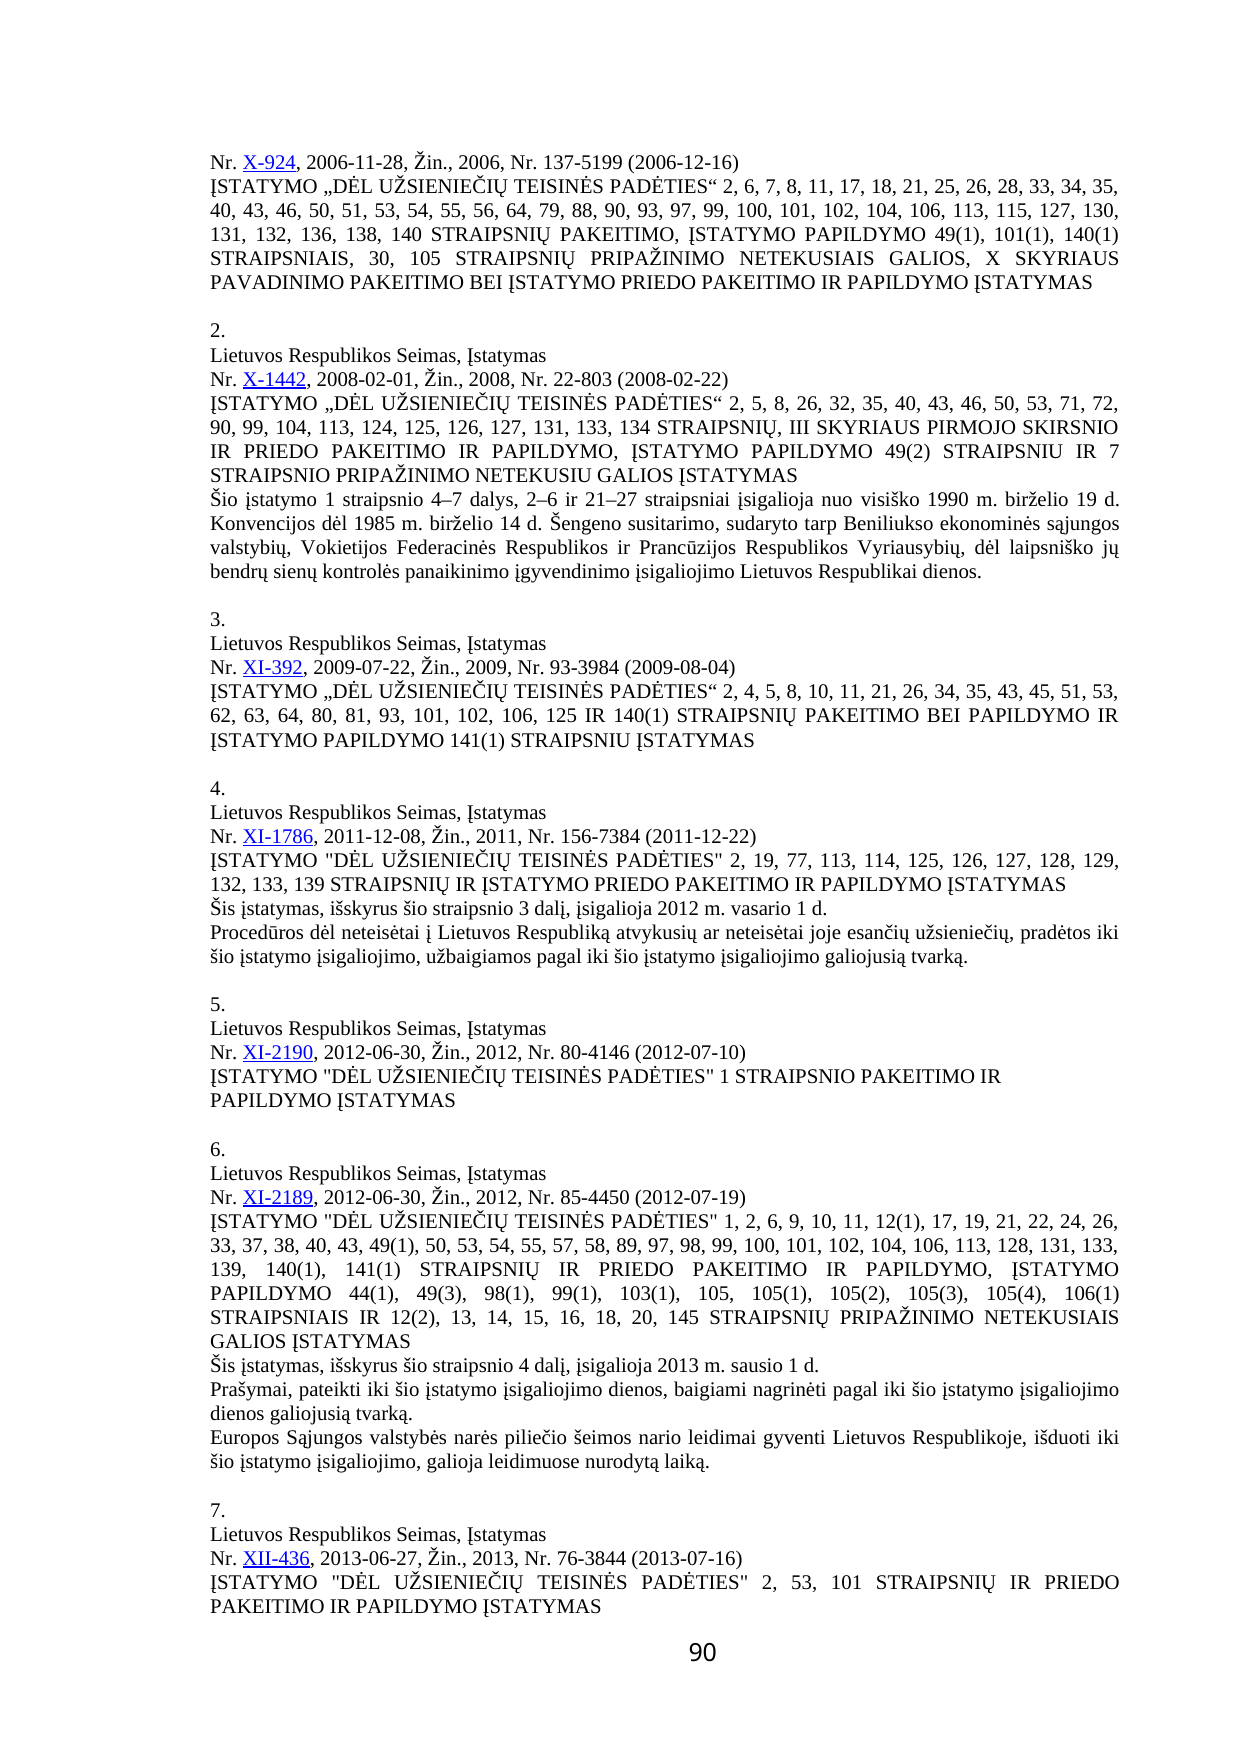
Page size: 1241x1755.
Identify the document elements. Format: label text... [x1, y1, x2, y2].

text Nr. XI-2189, 2012-06-30, Žin., 2012, Nr. 85-4450 (2012-07-19) [210, 1185, 1120, 1209]
text Lietuvos Respublikos Seimas, Įstatymas [210, 1161, 1120, 1185]
text ĮSTATYMO "DĖL UŽSIENIEČIŲ TEISINĖS PADĖTIES" 1, 2, 6, 9, 10, 11, 12(1), 17, 19, 21, 22, 24, 26, 33, 37, 38, 40, 43, 49(1), 50, 53, 54, 55, 57, 58, 89, 97, 98, 99, 100, 101, 102, 104, 106, 113, 128, 131, 133, 139, 140(1), 141(1) STRAIPSNIŲ IR PRIEDO PAKEITIMO IR PAPILDYMO, ĮSTATYMO PAPILDYMO 44(1), 49(3), 98(1), 99(1), 103(1), 105, 105(1), 105(2), 105(3), 105(4), 106(1) STRAIPSNIAIS IR 12(2), 13, 14, 15, 16, 18, 20, 145 STRAIPSNIŲ PRIPAŽINIMO NETEKUSIAIS GALIOS ĮSTATYMAS [210, 1209, 1120, 1353]
text 6. [210, 1137, 1120, 1161]
text Lietuvos Respublikos Seimas, Įstatymas [210, 800, 1120, 824]
text Prašymai, pateikti iki šio įstatymo įsigaliojimo dienos, baigiami nagrinėti pagal iki šio įstatymo įsigaliojimo dienos galiojusią tvarką. [210, 1377, 1120, 1425]
text Nr. XI-2190, 2012-06-30, Žin., 2012, Nr. 80-4146 (2012-07-10) [210, 1040, 1120, 1064]
text Procedūros dėl neteisėtai į Lietuvos Respubliką atvykusių ar neteisėtai joje esančių užsieniečių, pradėtos iki šio įstatymo įsigaliojimo, užbaigiamos pagal iki šio įstatymo įsigaliojimo galiojusią tvarką. [210, 920, 1120, 968]
text Lietuvos Respublikos Seimas, Įstatymas [210, 342, 1120, 367]
text ĮSTATYMO „DĖL UŽSIENIEČIŲ TEISINĖS PADĖTIES“ 2, 5, 8, 26, 32, 35, 40, 43, 46, 50, 53, 71, 72, 90, 99, 104, 113, 124, 125, 126, 127, 131, 133, 134 STRAIPSNIŲ, III SKYRIAUS PIRMOJO SKIRSNIO IR PRIEDO PAKEITIMO IR PAPILDYMO, ĮSTATYMO PAPILDYMO 49(2) STRAIPSNIU IR 7 STRAIPSNIO PRIPAŽINIMO NETEKUSIU GALIOS ĮSTATYMAS [210, 391, 1120, 487]
text ĮSTATYMO "DĖL UŽSIENIEČIŲ TEISINĖS PADĖTIES" 2, 53, 101 STRAIPSNIŲ IR PRIEDO PAKEITIMO IR PAPILDYMO ĮSTATYMAS [210, 1570, 1120, 1618]
text Lietuvos Respublikos Seimas, Įstatymas [210, 631, 1120, 655]
text Lietuvos Respublikos Seimas, Įstatymas [210, 1522, 1120, 1546]
text ĮSTATYMO „DĖL UŽSIENIEČIŲ TEISINĖS PADĖTIES“ 2, 4, 5, 8, 10, 11, 21, 26, 34, 35, 43, 45, 51, 53, 62, 63, 64, 80, 81, 93, 101, 102, 106, 125 IR 140(1) STRAIPSNIŲ PAKEITIMO BEI PAPILDYMO IR ĮSTATYMO PAPILDYMO 141(1) STRAIPSNIU ĮSTATYMAS [210, 679, 1120, 752]
text ĮSTATYMO "DĖL UŽSIENIEČIŲ TEISINĖS PADĖTIES" 1 STRAIPSNIO PAKEITIMO IR PAPILDYMO ĮSTATYMAS [210, 1064, 1120, 1112]
text 7. [210, 1497, 1120, 1522]
text 5. [210, 992, 1120, 1016]
text Lietuvos Respublikos Seimas, Įstatymas [210, 1016, 1120, 1040]
text Nr. XI-392, 2009-07-22, Žin., 2009, Nr. 93-3984 (2009-08-04) [210, 655, 1120, 679]
text Nr. XI-1786, 2011-12-08, Žin., 2011, Nr. 156-7384 (2011-12-22) [210, 824, 1120, 848]
text 3. [210, 607, 1120, 631]
text Šio įstatymo 1 straipsnio 4–7 dalys, 2–6 ir 21–27 straipsniai įsigalioja nuo visiško 1990 m. birželio 19 d. Konvencijos dėl 1985 m. birželio 14 d. Šengeno susitarimo, sudaryto tarp Beniliukso ekonominės sąjungos valstybių, Vokietijos Federacinės Respublikos ir Prancūzijos Respublikos Vyriausybių, dėl laipsniško jų bendrų sienų kontrolės panaikinimo įgyvendinimo įsigaliojimo Lietuvos Respublikai dienos. [210, 487, 1120, 583]
text Šis įstatymas, išskyrus šio straipsnio 4 dalį, įsigalioja 2013 m. sausio 1 d. [210, 1353, 1120, 1377]
text Šis įstatymas, išskyrus šio straipsnio 3 dalį, įsigalioja 2012 m. vasario 1 d. [210, 896, 1120, 920]
text 2. [210, 318, 1120, 342]
text 4. [210, 776, 1120, 800]
text ĮSTATYMO "DĖL UŽSIENIEČIŲ TEISINĖS PADĖTIES" 2, 19, 77, 113, 114, 125, 126, 127, 128, 129, 132, 133, 139 STRAIPSNIŲ IR ĮSTATYMO PRIEDO PAKEITIMO IR PAPILDYMO ĮSTATYMAS [210, 848, 1120, 896]
text Nr. X-1442, 2008-02-01, Žin., 2008, Nr. 22-803 (2008-02-22) [210, 367, 1120, 391]
text Nr. X-924, 2006-11-28, Žin., 2006, Nr. 137-5199 (2006-12-16) [210, 150, 1120, 174]
text Europos Sąjungos valstybės narės piliečio šeimos nario leidimai gyventi Lietuvos Respublikoje, išduoti iki šio įstatymo įsigaliojimo, galioja leidimuose nurodytą laiką. [210, 1425, 1120, 1473]
text ĮSTATYMO „DĖL UŽSIENIEČIŲ TEISINĖS PADĖTIES“ 2, 6, 7, 8, 11, 17, 18, 21, 25, 26, 28, 33, 34, 35, 40, 43, 46, 50, 51, 53, 54, 55, 56, 64, 79, 88, 90, 93, 97, 99, 100, 101, 102, 104, 106, 113, 115, 127, 130, 131, 132, 136, 138, 140 STRAIPSNIŲ PAKEITIMO, ĮSTATYMO PAPILDYMO 49(1), 101(1), 140(1) STRAIPSNIAIS, 30, 105 STRAIPSNIŲ PRIPAŽINIMO NETEKUSIAIS GALIOS, X SKYRIAUS PAVADINIMO PAKEITIMO BEI ĮSTATYMO PRIEDO PAKEITIMO IR PAPILDYMO ĮSTATYMAS [210, 174, 1120, 294]
text Nr. XII-436, 2013-06-27, Žin., 2013, Nr. 76-3844 (2013-07-16) [210, 1546, 1120, 1570]
